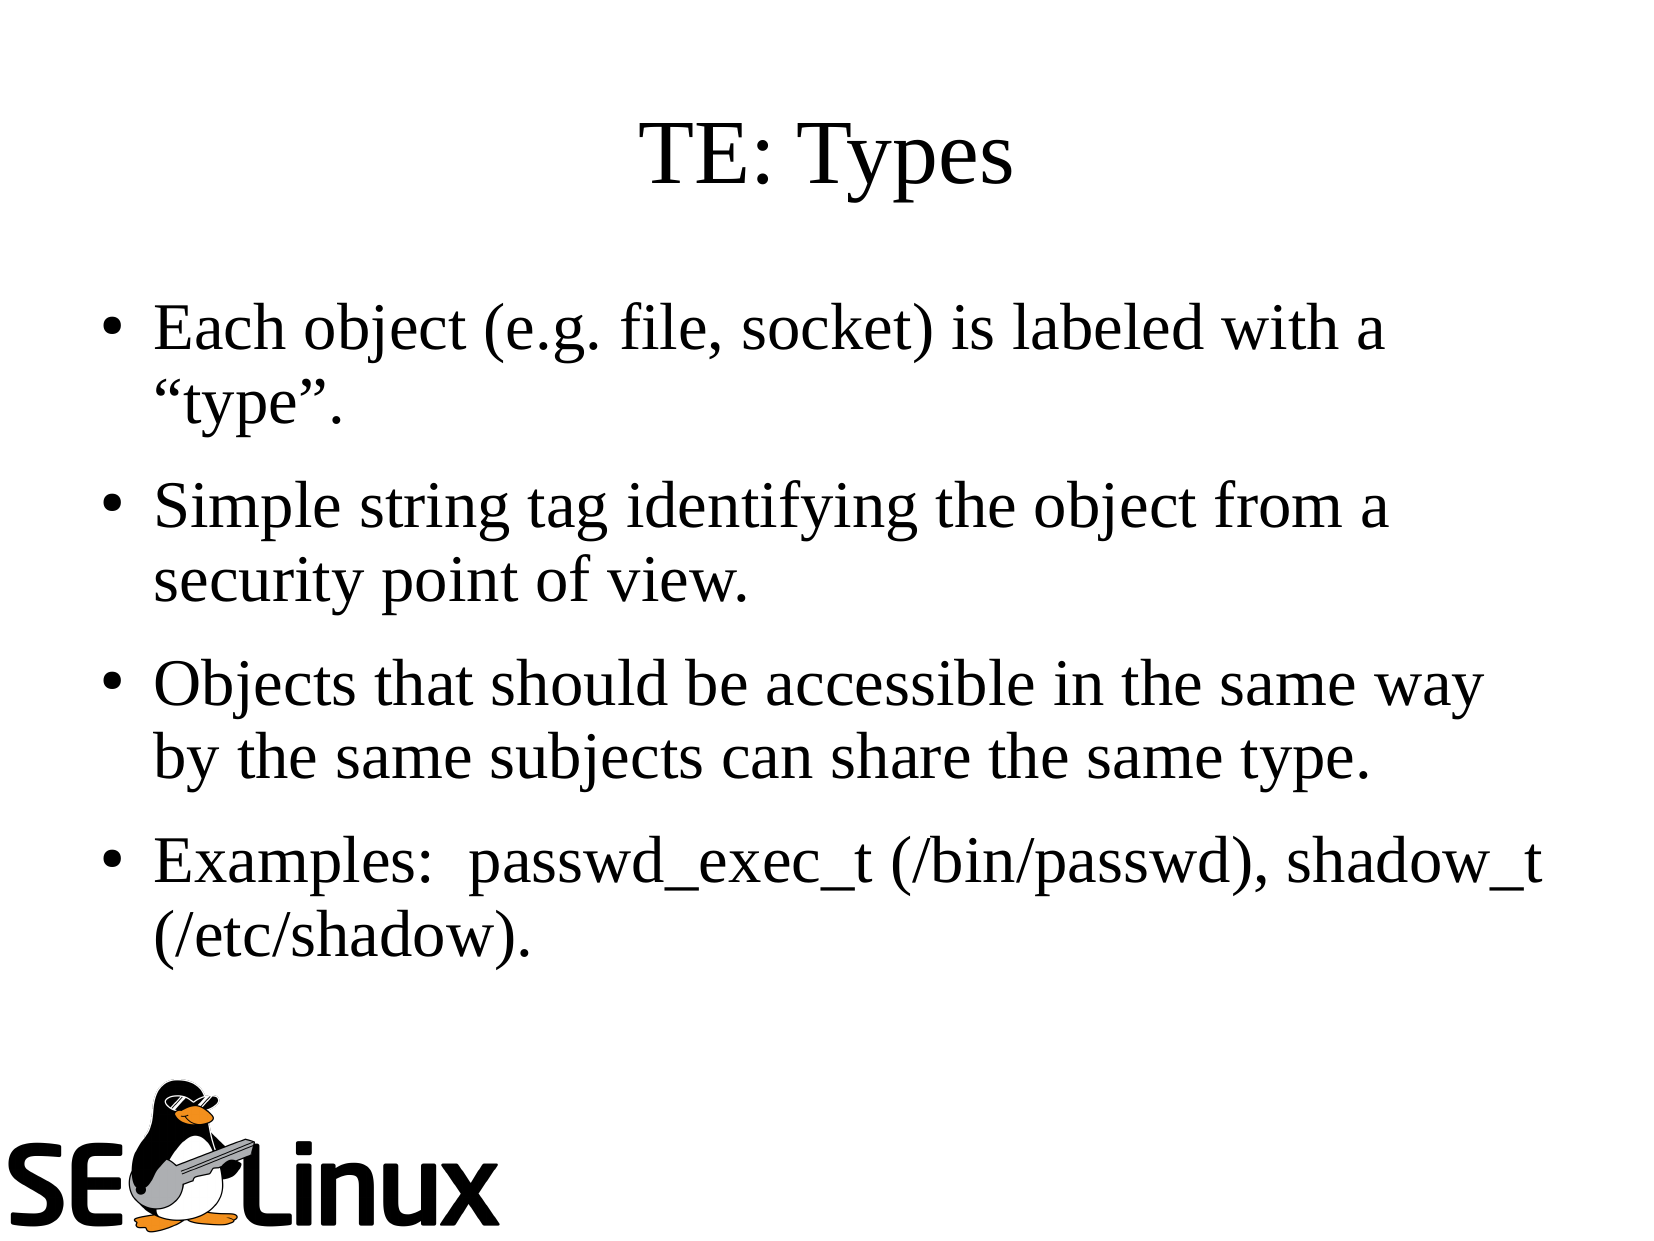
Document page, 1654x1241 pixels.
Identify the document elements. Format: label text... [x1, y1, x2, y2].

title TE: Types [82, 49, 1571, 257]
picture [0, 919, 526, 1241]
list Each object (e.g. file, socket) is labeled with a “type”. Simple string tag identifying the object from a security point of view. Objects that should be accessible in the same way by the same subjects can share the same type. Examples: passwd_exec_t (/bin/passwd), shadow_t (/etc/shadow). [82, 290, 1571, 1010]
